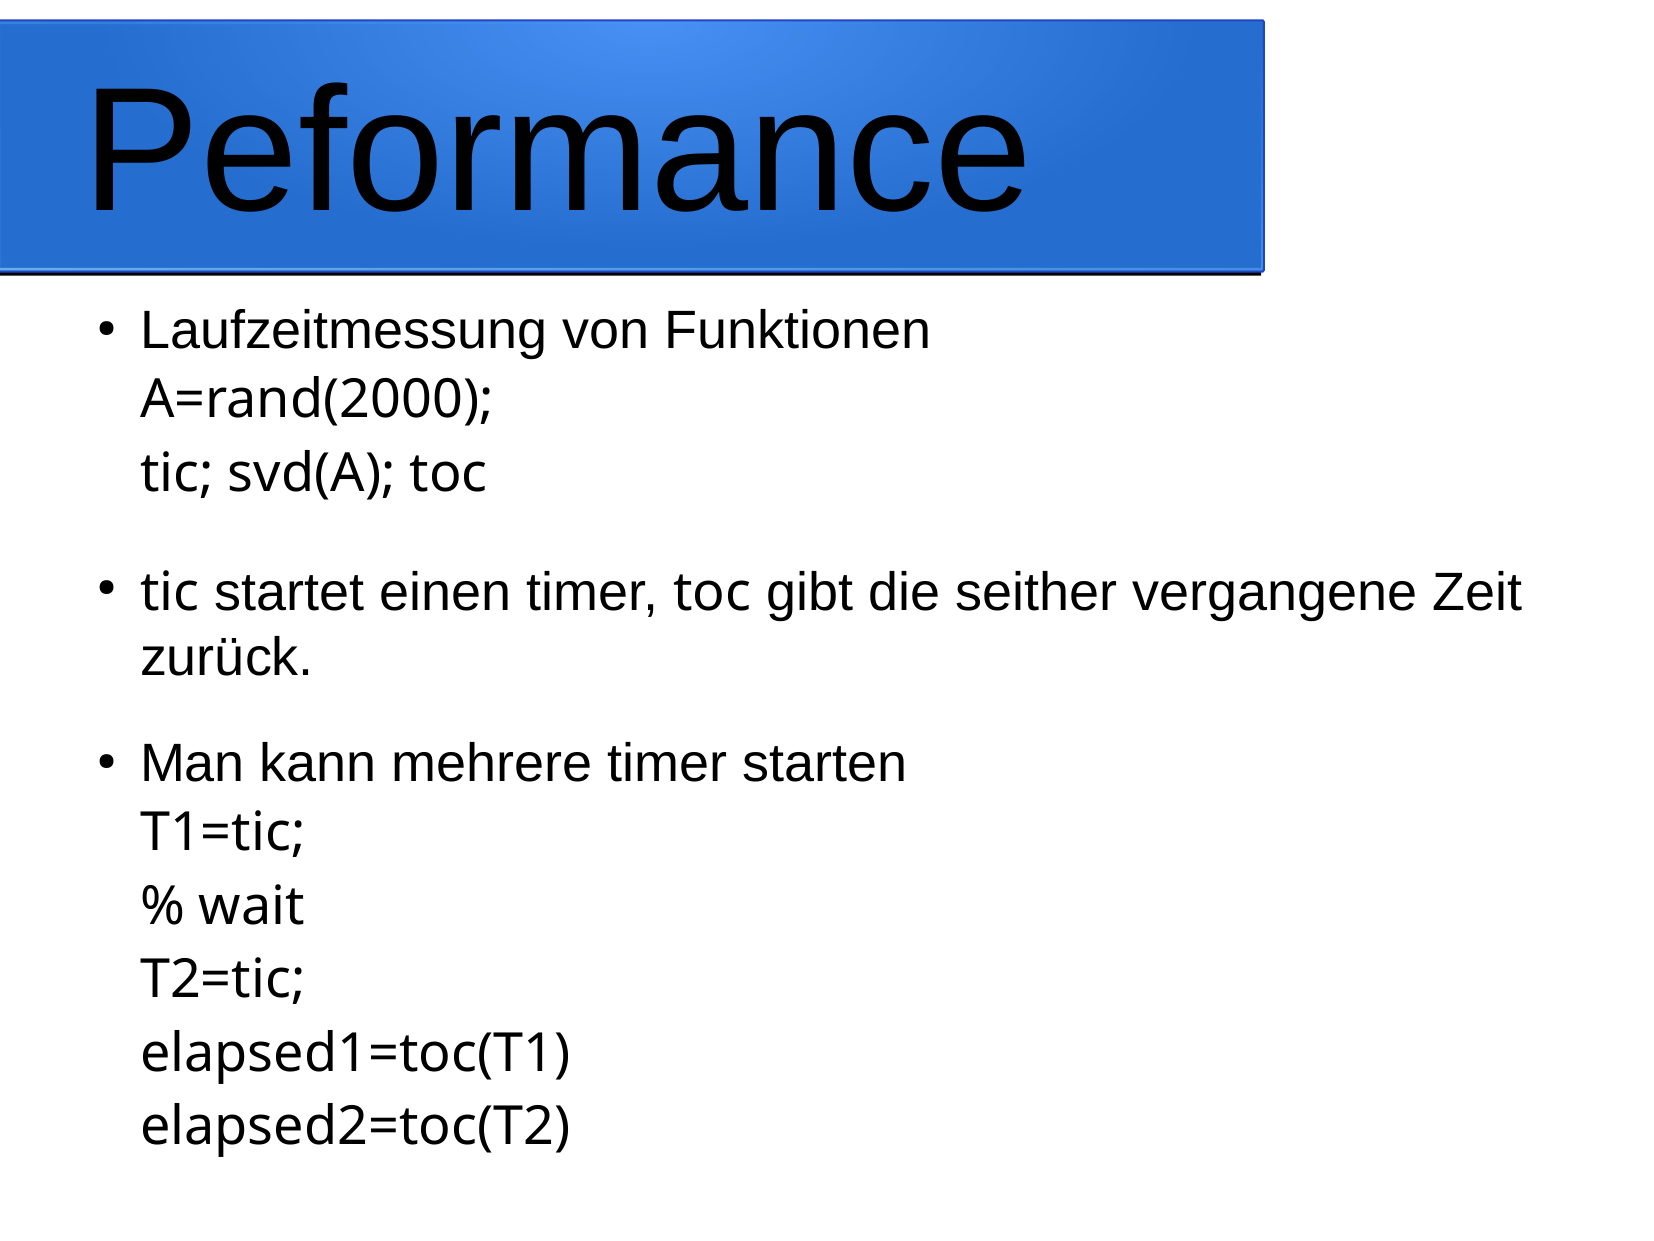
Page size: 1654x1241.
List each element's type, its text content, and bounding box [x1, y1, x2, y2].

title Peformance [82, 47, 1235, 252]
list Laufzeitmessung von Funktionen A=rand(2000); tic; svd(A); toc tic startet einen timer, toc gibt die seither vergangene Zeit zurück. Man kann mehrere timer starten T1=tic; % wait T2=tic; elapsed1=toc(T1) elapsed2=toc(T2) [82, 299, 1571, 1171]
